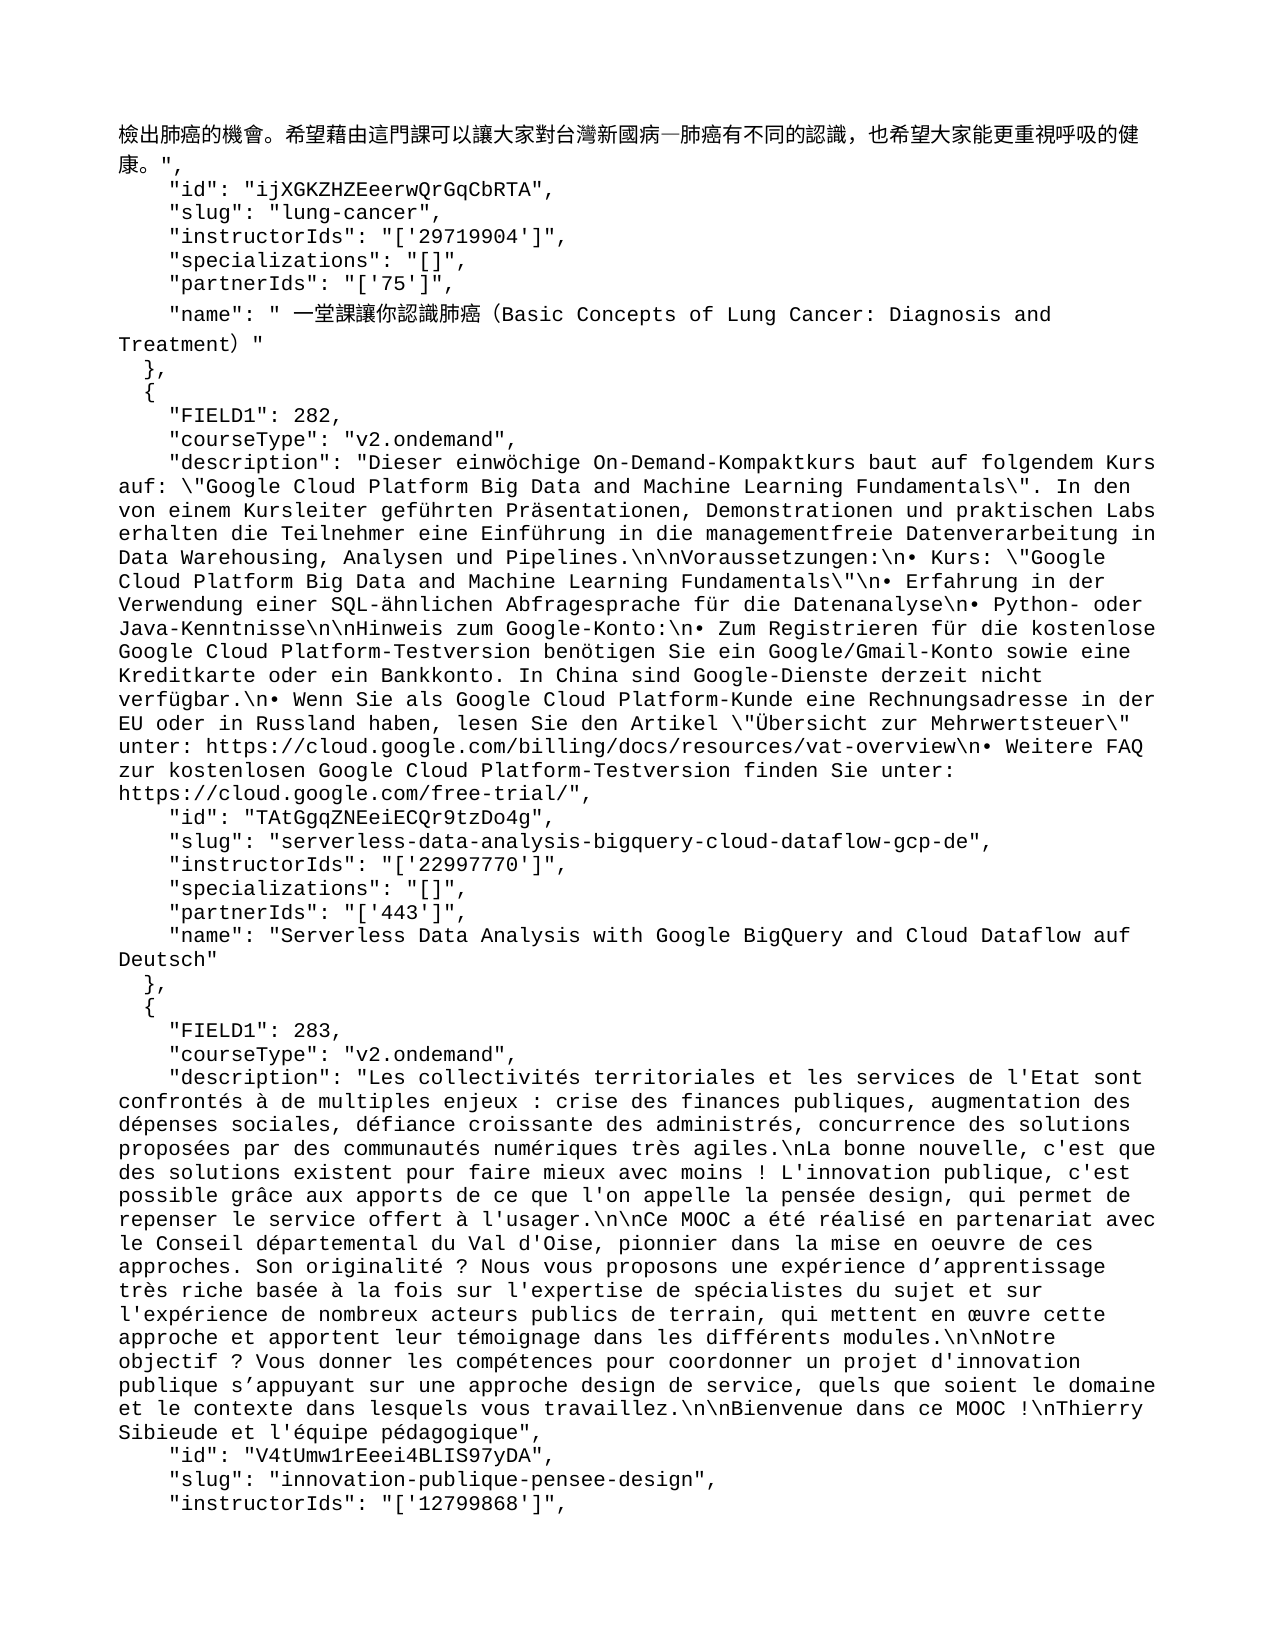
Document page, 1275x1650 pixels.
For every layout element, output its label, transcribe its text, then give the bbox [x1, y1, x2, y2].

text "partnerIds": "['75']", [118, 273, 1157, 297]
text "id": "ijXGKZHZEeerwQrGqCbRTA", [118, 179, 1157, 202]
text "id": "V4tUmw1rEeei4BLIS97yDA", [118, 1446, 1157, 1469]
text 檢出肺癌的機會。希望藉由這門課可以讓大家對台灣新國病—肺癌有不同的認識，也希望大家能更重視呼吸的健康。", [118, 118, 1157, 179]
text "slug": "lung-cancer", [118, 202, 1157, 226]
text "instructorIds": "['29719904']", [118, 226, 1157, 250]
text { [118, 996, 1157, 1020]
text "slug": "innovation-publique-pensee-design", [118, 1469, 1157, 1493]
text "specializations": "[]", [118, 250, 1157, 273]
text "FIELD1": 282, [118, 405, 1157, 429]
text "courseType": "v2.ondemand", [118, 1043, 1157, 1067]
text }, [118, 358, 1157, 381]
text "description": "Les collectivités territoriales et les services de l'Etat sont confrontés à de multiples enjeux : crise des finances publiques, augmentation des dépenses sociales, défiance croissante des administrés, concurrence des solutions proposées par des communautés numériques très agiles.\nLa bonne nouvelle, c'est que des solutions existent pour faire mieux avec moins ! L'innovation publique, c'est possible grâce aux apports de ce que l'on appelle la pensée design, qui permet de repenser le service offert à l'usager.\n\nCe MOOC a été réalisé en partenariat avec le Conseil départemental du Val d'Oise, pionnier dans la mise en oeuvre de ces approches. Son originalité ? Nous vous proposons une expérience d’apprentissage très riche basée à la fois sur l'expertise de spécialistes du sujet et sur l'expérience de nombreux acteurs publics de terrain, qui mettent en œuvre cette approche et apportent leur témoignage dans les différents modules.\n\nNotre objectif ? Vous donner les compétences pour coordonner un projet d'innovation publique s’appuyant sur une approche design de service, quels que soient le domaine et le contexte dans lesquels vous travaillez.\n\nBienvenue dans ce MOOC !\nThierry Sibieude et l'équipe pédagogique", [118, 1067, 1157, 1446]
text "id": "TAtGgqZNEeiECQr9tzDo4g", [118, 807, 1157, 831]
text }, [118, 973, 1157, 996]
text "slug": "serverless-data-analysis-bigquery-cloud-dataflow-gcp-de", [118, 831, 1157, 854]
text "specializations": "[]", [118, 878, 1157, 902]
text "name": "Serverless Data Analysis with Google BigQuery and Cloud Dataflow auf Deutsch" [118, 925, 1157, 973]
text "description": "Dieser einwöchige On-Demand-Kompaktkurs baut auf folgendem Kurs auf: \"Google Cloud Platform Big Data and Machine Learning Fundamentals\". In den von einem Kursleiter geführten Präsentationen, Demonstrationen und praktischen Labs erhalten die Teilnehmer eine Einführung in die managementfreie Datenverarbeitung in Data Warehousing, Analysen und Pipelines.\n\nVoraussetzungen:\n• Kurs: \"Google Cloud Platform Big Data and Machine Learning Fundamentals\"\n• Erfahrung in der Verwendung einer SQL-ähnlichen Abfragesprache für die Datenanalyse\n• Python- oder Java-Kenntnisse\n\nHinweis zum Google-Konto:\n• Zum Registrieren für die kostenlose Google Cloud Platform-Testversion benötigen Sie ein Google/Gmail-Konto sowie eine Kreditkarte oder ein Bankkonto. In China sind Google-Dienste derzeit nicht verfügbar.\n• Wenn Sie als Google Cloud Platform-Kunde eine Rechnungsadresse in der EU oder in Russland haben, lesen Sie den Artikel \"Übersicht zur Mehrwertsteuer\" unter: https://cloud.google.com/billing/docs/resources/vat-overview\n• Weitere FAQ zur kostenlosen Google Cloud Platform-Testversion finden Sie unter: https://cloud.google.com/free-trial/", [118, 452, 1157, 807]
text "instructorIds": "['22997770']", [118, 854, 1157, 878]
text "partnerIds": "['443']", [118, 902, 1157, 925]
text "name": " 一堂課讓你認識肺癌（Basic Concepts of Lung Cancer: Diagnosis and Treatment）" [118, 297, 1157, 358]
text "FIELD1": 283, [118, 1020, 1157, 1043]
text "courseType": "v2.ondemand", [118, 429, 1157, 452]
text { [118, 381, 1157, 405]
text "instructorIds": "['12799868']", [118, 1493, 1157, 1516]
